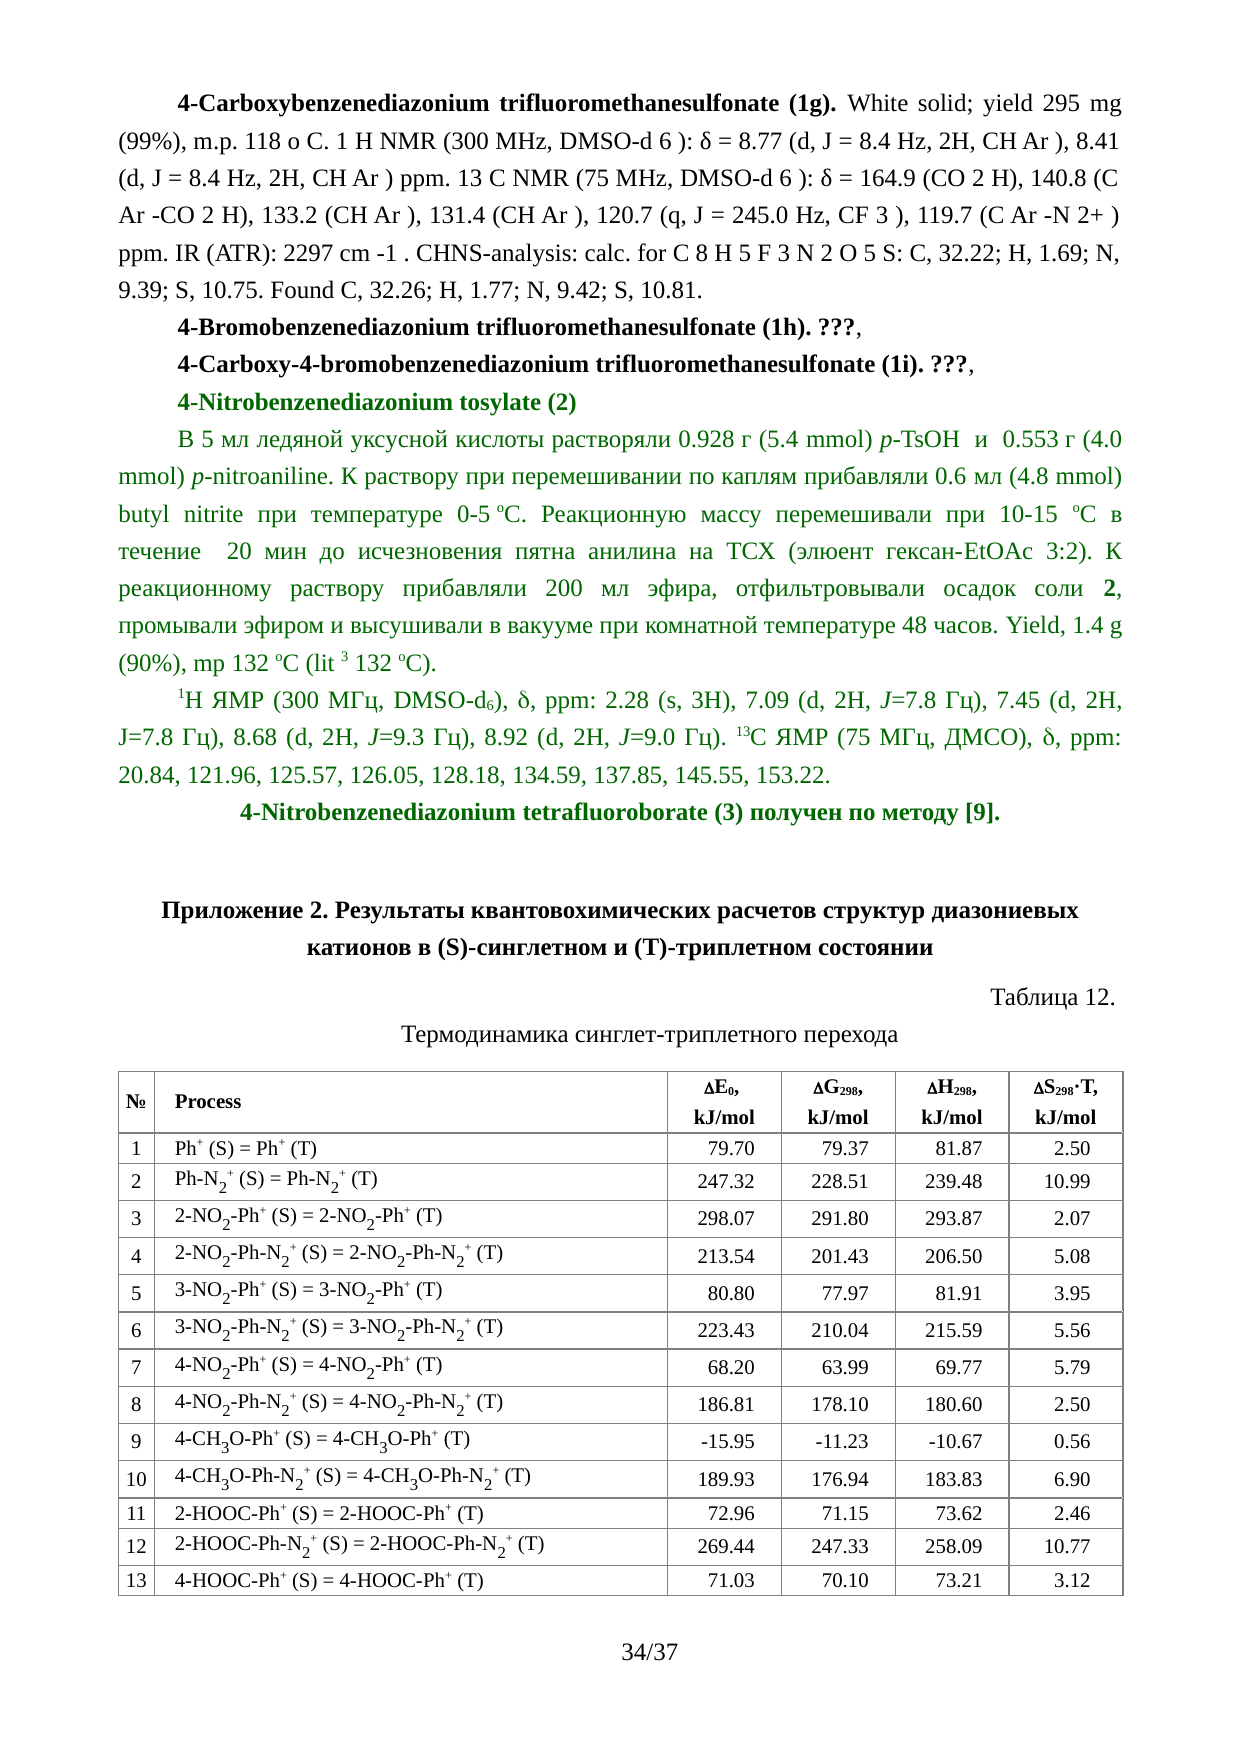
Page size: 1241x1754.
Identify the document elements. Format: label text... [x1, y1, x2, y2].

table_cell 0.56 [1010, 1424, 1122, 1460]
table_cell 206.50 [896, 1238, 1008, 1274]
text 4-Carboxy-4-bromobenzenediazonium trifluoromethanesulfonate (1i). ???, [118, 349, 1122, 378]
table_cell 215.59 [896, 1313, 1008, 1348]
table_cell 68.20 [668, 1350, 781, 1386]
table_cell 3.12 [1010, 1566, 1122, 1595]
table_cell 9 [119, 1424, 154, 1460]
table_cell 291.80 [782, 1201, 895, 1237]
table_cell 210.04 [782, 1313, 895, 1348]
table_cell -15.95 [668, 1424, 781, 1460]
table_cell 71.15 [782, 1499, 895, 1527]
table_header № [119, 1072, 154, 1132]
table_cell 186.81 [668, 1387, 781, 1423]
table_cell 4 [119, 1238, 154, 1274]
table_cell 77.97 [782, 1275, 895, 1311]
table_cell 293.87 [896, 1201, 1008, 1237]
table_cell 176.94 [782, 1461, 895, 1497]
table_cell 10.99 [1010, 1164, 1122, 1199]
table_cell 10 [119, 1461, 154, 1497]
table_cell 73.62 [896, 1499, 1008, 1527]
table_cell 183.83 [896, 1461, 1008, 1497]
table_cell 3-NO2-Ph+ (S) = 3-NO2-Ph+ (T) [155, 1275, 667, 1311]
table_cell 4-CH3O-Ph-N2+ (S) = 4-CH3O-Ph-N2+ (T) [155, 1461, 667, 1497]
table_cell 5 [119, 1275, 154, 1311]
table_cell 3 [119, 1201, 154, 1237]
table_cell 1 [119, 1134, 154, 1162]
table_cell 2-HOOC-Ph+ (S) = 2-HOOC-Ph+ (T) [155, 1499, 667, 1527]
table_cell 71.03 [668, 1566, 781, 1595]
table_cell 13 [119, 1566, 154, 1595]
text Термодинамика синглет-триплетного перехода [118, 1019, 1122, 1048]
text 4-Nitrobenzenediazonium tosylate (2) [118, 387, 1122, 416]
table_cell 6 [119, 1313, 154, 1348]
text 1H ЯМР (300 МГц, DMSO-d6), , ppm: 2.28 (s, 3H), 7.09 (d, 2H, J=7.8 Гц), 7.45 (d, 2H, J=7.8 Гц), 8.68 (d, 2H, J=9.3 Гц), 8.92 (d, 2H, J=9.0 Гц). 13C ЯМР (75 МГц, ДМСО), , ppm: 20.84, 121.96, 125.57, 126.05, 128.18, 134.59, 137.85, 145.55, 153.22. [118, 685, 1122, 788]
table_cell 10.77 [1010, 1529, 1122, 1564]
text 4-Bromobenzenediazonium trifluoromethanesulfonate (1h). ???, [118, 312, 1122, 341]
table_cell 4-NO2-Ph-N2+ (S) = 4-NO2-Ph-N2+ (T) [155, 1387, 667, 1423]
table_cell 298.07 [668, 1201, 781, 1237]
table_cell 178.10 [782, 1387, 895, 1423]
table_cell 223.43 [668, 1313, 781, 1348]
table_cell 213.54 [668, 1238, 781, 1274]
table_cell 2.50 [1010, 1134, 1122, 1162]
table_cell 7 [119, 1350, 154, 1386]
table_cell 73.21 [896, 1566, 1008, 1595]
text 4-Carboxybenzenediazonium trifluoromethanesulfonate (1g). White solid; yield 295 mg (99%), m.p. 118 o C. 1 Н NMR (300 MHz, DMSO-d 6 ): δ = 8.77 (d, J = 8.4 Hz, 2H, CH Ar ), 8.41 (d, J = 8.4 Hz, 2H, CH Ar ) ppm. 13 С NMR (75 MHz, DMSO-d 6 ): δ = 164.9 (CO 2 H), 140.8 (C Ar -CO 2 H), 133.2 (CH Ar ), 131.4 (CH Ar ), 120.7 (q, J = 245.0 Hz, CF 3 ), 119.7 (C Ar -N 2+ ) ppm. IR (ATR): 2297 cm -1 . CHNS-analysis: calc. for C 8 H 5 F 3 N 2 O 5 S: C, 32.22; H, 1.69; N, 9.39; S, 10.75. Found C, 32.26; H, 1.77; N, 9.42; S, 10.81. [118, 88, 1122, 304]
table_cell 72.96 [668, 1499, 781, 1527]
table_cell 2 [119, 1164, 154, 1199]
table_cell 79.70 [668, 1134, 781, 1162]
table_cell 5.56 [1010, 1313, 1122, 1348]
table_cell 12 [119, 1529, 154, 1564]
table_cell 2-NO2-Ph-N2+ (S) = 2-NO2-Ph-N2+ (T) [155, 1238, 667, 1274]
table_cell Ph+ (S) = Ph+ (T) [155, 1134, 667, 1162]
table_cell 228.51 [782, 1164, 895, 1199]
table_header DG298, kJ/mol [782, 1072, 895, 1132]
table_cell 5.08 [1010, 1238, 1122, 1274]
table_cell Ph-N2+ (S) = Ph-N2+ (T) [155, 1164, 667, 1199]
table_cell 4-HOOC-Ph+ (S) = 4-HOOC-Ph+ (T) [155, 1566, 667, 1595]
text Приложение 2. Результаты квантовохимических расчетов структур диазониевых катионов в (S)-синглетном и (T)-триплетном состоянии [118, 895, 1122, 961]
table_cell -10.67 [896, 1424, 1008, 1460]
table_cell 11 [119, 1499, 154, 1527]
table_cell 4-NO2-Ph+ (S) = 4-NO2-Ph+ (T) [155, 1350, 667, 1386]
table_cell 2-HOOC-Ph-N2+ (S) = 2-HOOC-Ph-N2+ (T) [155, 1529, 667, 1564]
table_cell 8 [119, 1387, 154, 1423]
table_cell 2.46 [1010, 1499, 1122, 1527]
table_cell 70.10 [782, 1566, 895, 1595]
table_cell 4-CH3O-Ph+ (S) = 4-CH3O-Ph+ (T) [155, 1424, 667, 1460]
table_header DH298, kJ/mol [896, 1072, 1008, 1132]
table_cell 189.93 [668, 1461, 781, 1497]
table_cell 269.44 [668, 1529, 781, 1564]
text Таблица 12. [118, 982, 1122, 1010]
table_cell 5.79 [1010, 1350, 1122, 1386]
table_cell 69.77 [896, 1350, 1008, 1386]
table_cell 63.99 [782, 1350, 895, 1386]
table_cell 2.07 [1010, 1201, 1122, 1237]
table_header Process [155, 1072, 667, 1132]
table_cell 80.80 [668, 1275, 781, 1311]
table_cell 3-NO2-Ph-N2+ (S) = 3-NO2-Ph-N2+ (T) [155, 1313, 667, 1348]
table_cell 6.90 [1010, 1461, 1122, 1497]
table_cell -11.23 [782, 1424, 895, 1460]
table_cell 79.37 [782, 1134, 895, 1162]
table_cell 180.60 [896, 1387, 1008, 1423]
text 4-Nitrobenzenediazonium tetrafluoroborate (3) получен по методу [9]. [118, 797, 1122, 826]
table_cell 81.87 [896, 1134, 1008, 1162]
table_cell 2-NO2-Ph+ (S) = 2-NO2-Ph+ (T) [155, 1201, 667, 1237]
table_cell 258.09 [896, 1529, 1008, 1564]
table_cell 2.50 [1010, 1387, 1122, 1423]
table_cell 247.33 [782, 1529, 895, 1564]
text В 5 мл ледяной уксусной кислоты растворяли 0.928 г (5.4 mmol) p-TsOH и 0.553 г (4.0 mmol) p-nitroaniline. К раствору при перемешивании по каплям прибавляли 0.6 мл (4.8 mmol) butyl nitrite при температуре 0-5 оС. Реакционную массу перемешивали при 10-15 оС в течение 20 мин до исчезновения пятна анилина на ТСХ (элюент гексан-EtOAc 3:2). К реакционному раствору прибавляли 200 мл эфира, отфильтровывали осадок соли 2, промывали эфиром и высушивали в вакууме при комнатной температуре 48 часов. Yield, 1.4 g (90%), mp 132 oC (lit 3 132 oC). [118, 424, 1122, 677]
table_header DS298·T, kJ/mol [1010, 1072, 1122, 1132]
table_cell 201.43 [782, 1238, 895, 1274]
table_cell 247.32 [668, 1164, 781, 1199]
table_header DE0, kJ/mol [668, 1072, 781, 1132]
table_cell 239.48 [896, 1164, 1008, 1199]
table_cell 81.91 [896, 1275, 1008, 1311]
table_cell 3.95 [1010, 1275, 1122, 1311]
